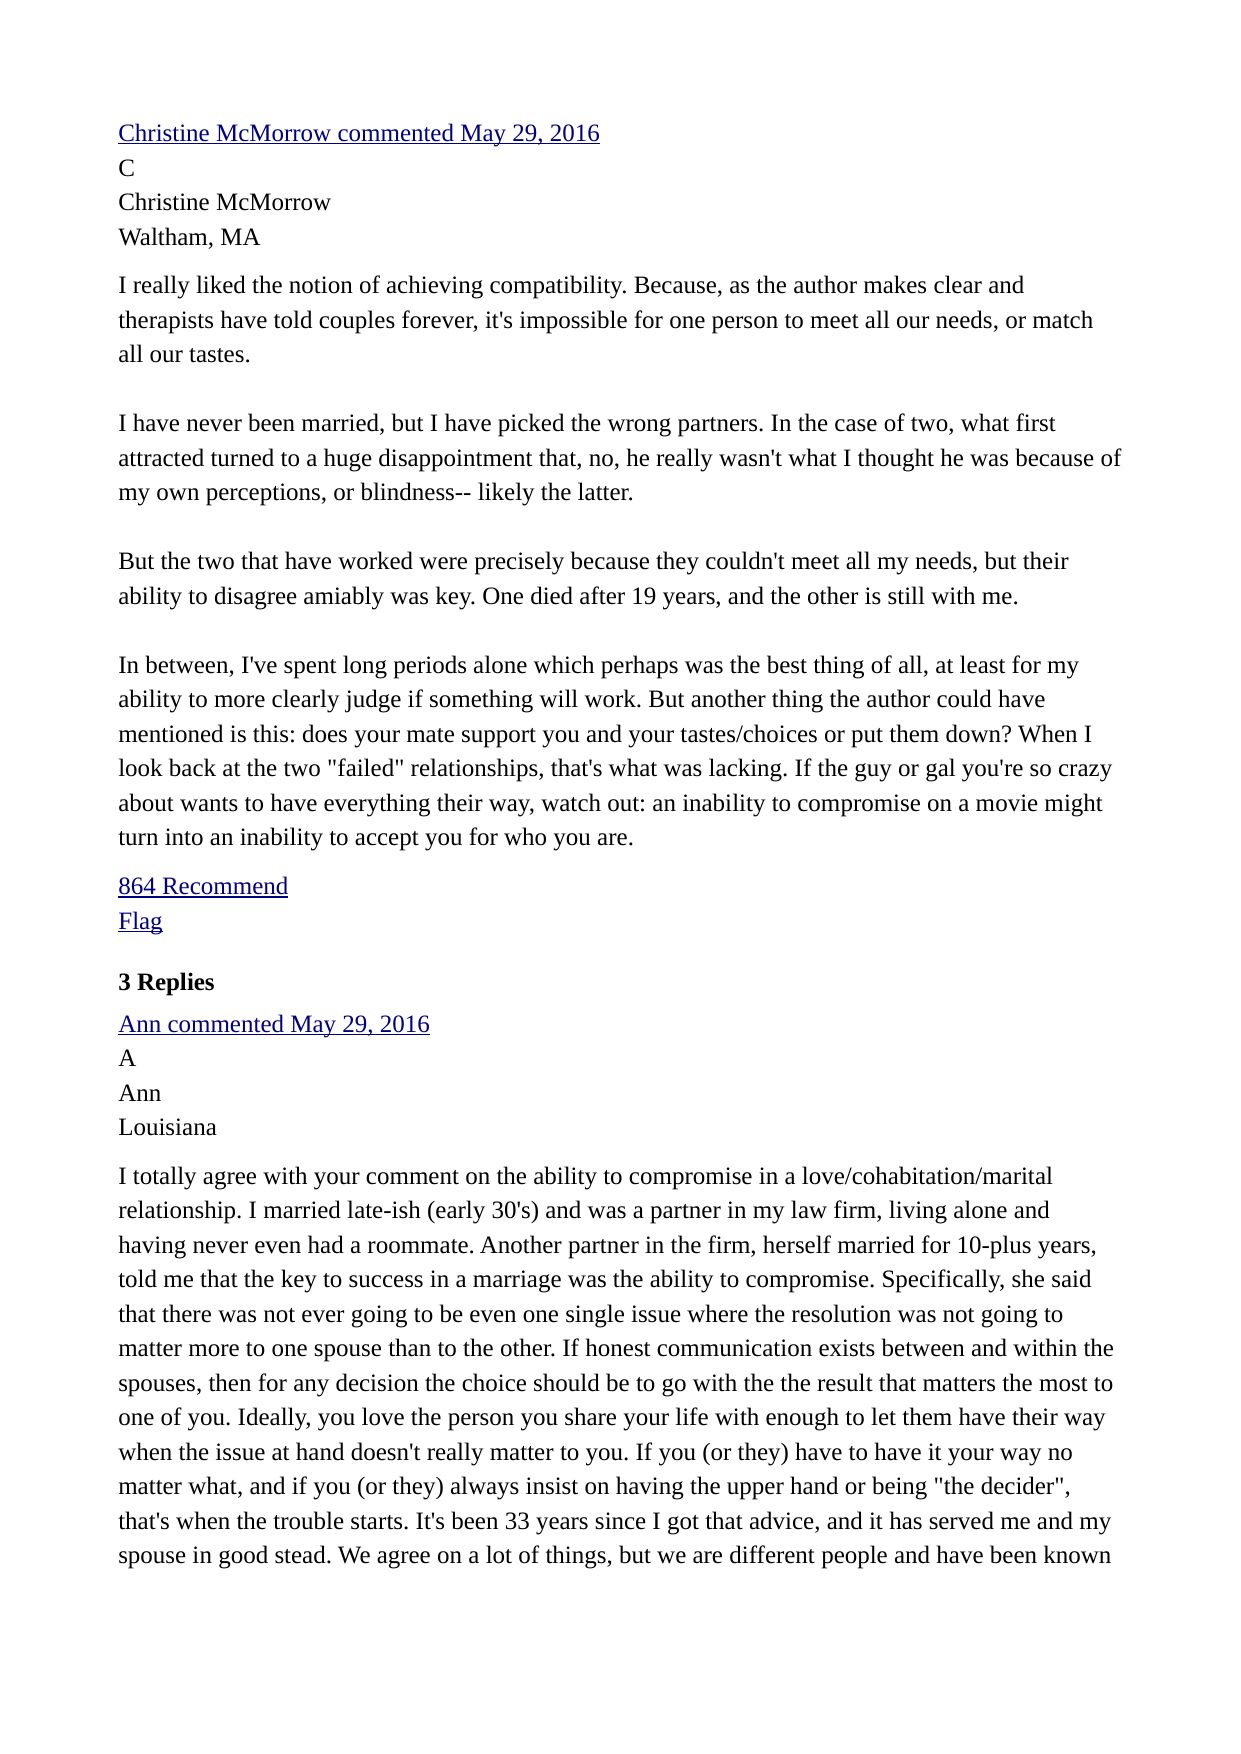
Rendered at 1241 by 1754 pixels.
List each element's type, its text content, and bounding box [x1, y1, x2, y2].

text Ann [118, 1078, 1122, 1106]
text Louisiana [118, 1112, 1122, 1141]
text 864 Recommend [118, 871, 1122, 900]
subtitle 3 Replies [118, 967, 1122, 996]
text Christine McMorrow [118, 187, 1122, 216]
text A [118, 1043, 1122, 1072]
text I really liked the notion of achieving compatibility. Because, as the author makes clear and therapists have told couples forever, it's impossible for one person to meet all our needs, or match all our tastes. I have never been married, but I have picked the wrong partners. In the case of two, what first attracted turned to a huge disappointment that, no, he really wasn't what I thought he was because of my own perceptions, or blindness-- likely the latter. But the two that have worked were precisely because they couldn't meet all my needs, but their ability to disagree amiably was key. One died after 19 years, and the other is still with me. In between, I've spent long periods alone which perhaps was the best thing of all, at least for my ability to more clearly judge if something will work. But another thing the author could have mentioned is this: does your mate support you and your tastes/choices or put them down? When I look back at the two "failed" relationships, that's what was lacking. If the guy or gal you're so crazy about wants to have everything their way, watch out: an inability to compromise on a movie might turn into an inability to accept you for who you are. [118, 271, 1122, 851]
text Ann commented May 29, 2016 [118, 1009, 1122, 1037]
text I totally agree with your comment on the ability to compromise in a love/cohabitation/marital relationship. I married late-ish (early 30's) and was a partner in my law firm, living alone and having never even had a roommate. Another partner in the firm, herself married for 10-plus years, told me that the key to success in a marriage was the ability to compromise. Specifically, she said that there was not ever going to be even one single issue where the resolution was not going to matter more to one spouse than to the other. If honest communication exists between and within the spouses, then for any decision the choice should be to go with the the result that matters the most to one of you. Ideally, you love the person you share your life with enough to let them have their way when the issue at hand doesn't really matter to you. If you (or they) have to have it your way no matter what, and if you (or they) always insist on having the upper hand or being "the decider", that's when the trouble starts. It's been 33 years since I got that advice, and it has served me and my spouse in good stead. We agree on a lot of things, but we are different people and have been known [118, 1161, 1122, 1569]
text Flag [118, 906, 1122, 934]
text Waltham, MA [118, 222, 1122, 250]
text C [118, 153, 1122, 181]
text Christine McMorrow commented May 29, 2016 [118, 118, 1122, 147]
